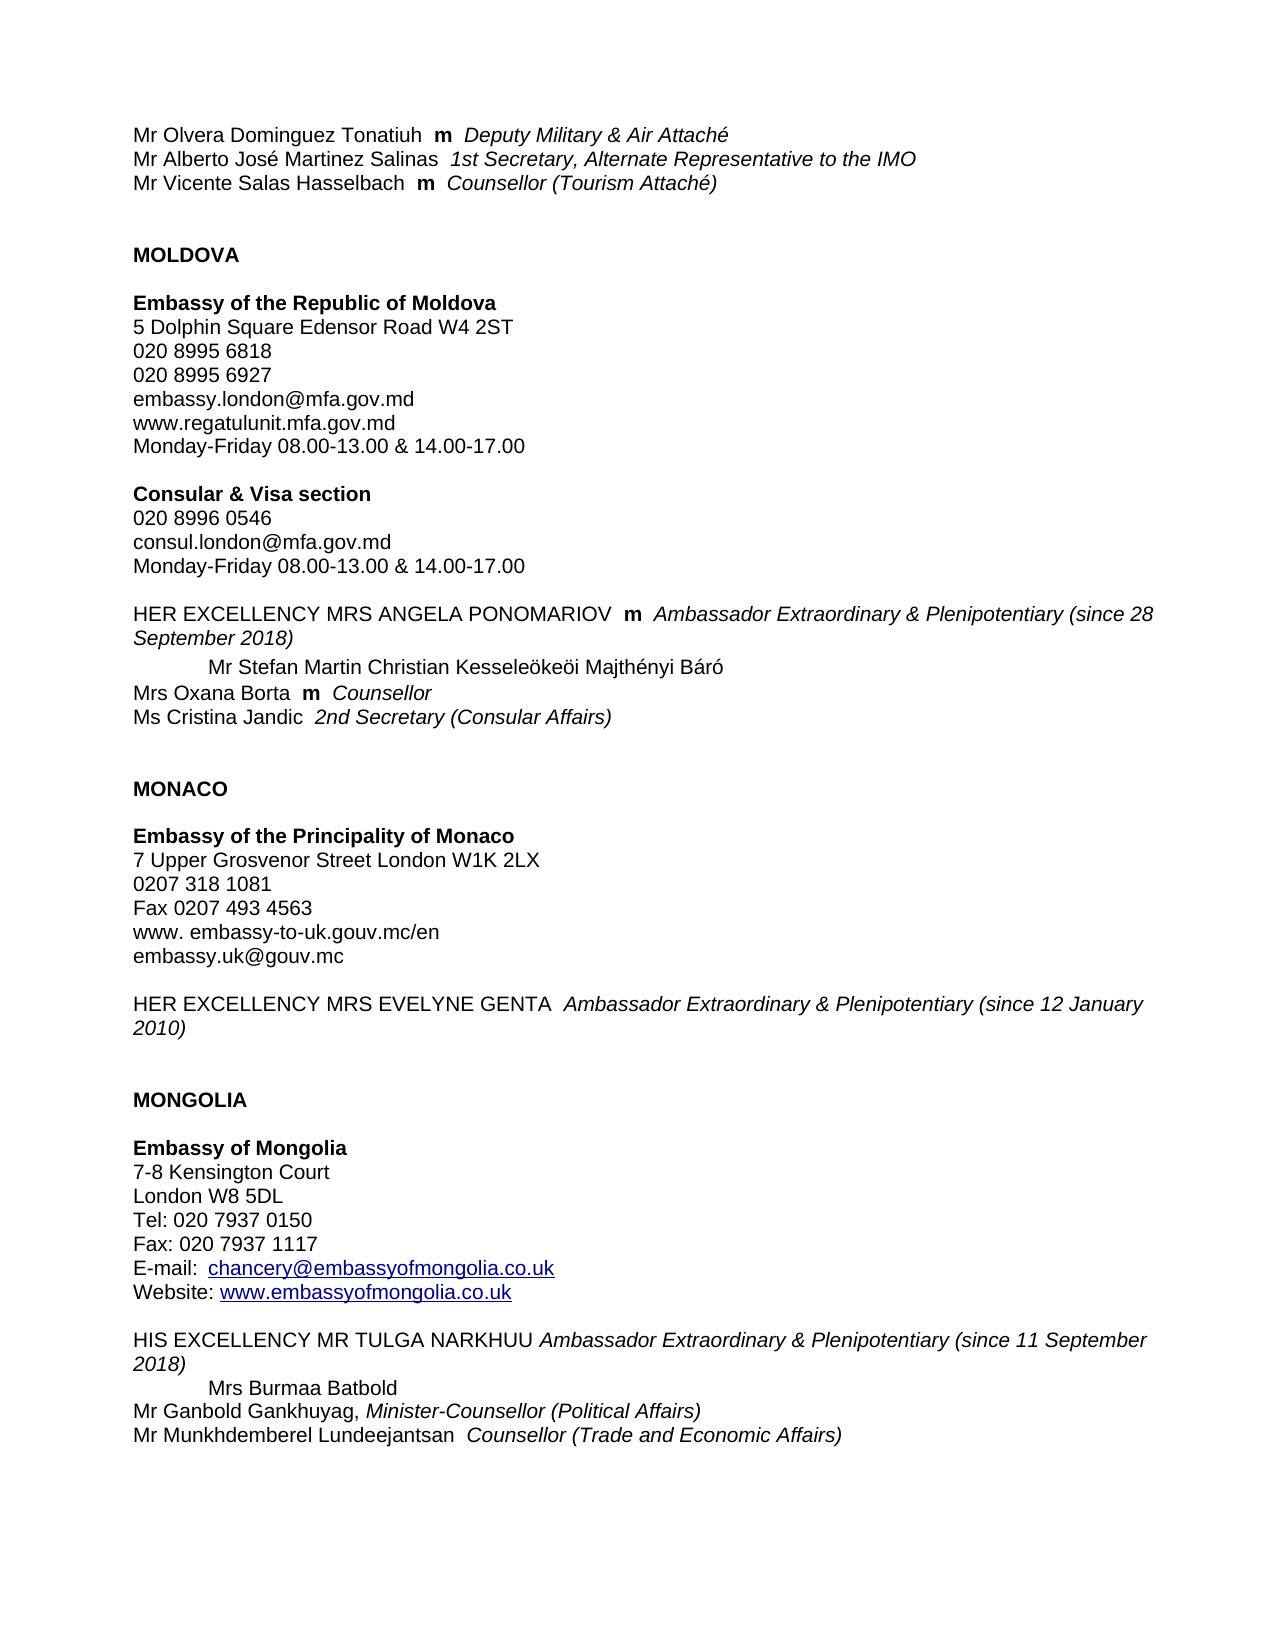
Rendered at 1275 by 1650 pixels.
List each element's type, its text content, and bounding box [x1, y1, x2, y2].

text Ms Cristina Jandic 2nd Secretary (Consular Affairs) [133, 704, 1181, 728]
text Fax 0207 493 4563 [133, 896, 1181, 920]
text Monday-Friday 08.00-13.00 & 14.00-17.00 [133, 554, 1181, 578]
text Mr Alberto José Martinez Salinas 1st Secretary, Alternate Representative to the IMO [133, 147, 1181, 171]
text HER EXCELLENCY MRS ANGELA PONOMARIOV m Ambassador Extraordinary & Plenipotentiary (since 28 September 2018) [133, 602, 1181, 650]
text Mrs Burmaa Batbold [133, 1375, 1181, 1399]
subtitle Embassy of the Republic of Moldova [133, 291, 1181, 314]
text HER EXCELLENCY MRS EVELYNE GENTA Ambassador Extraordinary & Plenipotentiary (since 12 January 2010) [133, 992, 1181, 1040]
text Monday-Friday 08.00-13.00 & 14.00-17.00 [133, 434, 1181, 458]
text Embassy of Mongolia [133, 1136, 1181, 1160]
text 7 Upper Grosvenor Street London W1K 2LX [133, 848, 1181, 872]
text Tel: 020 7937 0150 [133, 1208, 1181, 1232]
text 020 8995 6927 [133, 362, 1181, 386]
text Mr Vicente Salas Hasselbach m Counsellor (Tourism Attaché) [133, 171, 1181, 195]
text 020 8995 6818 [133, 338, 1181, 362]
text E-mail: chancery@embassyofmongolia.co.uk [133, 1256, 1181, 1279]
text Mrs Oxana Borta m Counsellor [133, 681, 1181, 704]
text Mr Stefan Martin Christian Kesseleökeöi Majthényi Báró [133, 650, 1181, 681]
text 5 Dolphin Square Edensor Road W4 2ST [133, 314, 1181, 338]
text MONACO [133, 776, 1181, 800]
text www.regatulunit.mfa.gov.md [133, 410, 1181, 434]
text London W8 5DL [133, 1184, 1181, 1208]
text 7-8 Kensington Court [133, 1160, 1181, 1184]
text 0207 318 1081 [133, 872, 1181, 896]
text MONGOLIA [133, 1088, 1181, 1112]
text www. embassy-to-uk.gouv.mc/en [133, 920, 1181, 944]
text 020 8996 0546 [133, 506, 1181, 530]
text Consular & Visa section [133, 482, 1181, 506]
text Website: www.embassyofmongolia.co.uk [133, 1279, 1181, 1303]
text embassy.london@mfa.gov.md [133, 386, 1181, 410]
text Fax: 020 7937 1117 [133, 1232, 1181, 1256]
text HIS EXCELLENCY MR TULGA NARKHUU Ambassador Extraordinary & Plenipotentiary (since 11 September 2018) [133, 1327, 1181, 1375]
text Mr Ganbold Gankhuyag, Minister-Counsellor (Political Affairs) [133, 1399, 1181, 1423]
text embassy.uk@gouv.mc [133, 944, 1181, 968]
text MOLDOVA [133, 243, 1181, 267]
text Embassy of the Principality of Monaco [133, 824, 1181, 848]
text consul.london@mfa.gov.md [133, 530, 1181, 554]
text Mr Olvera Dominguez Tonatiuh m Deputy Military & Air Attaché [133, 123, 1181, 147]
text Mr Munkhdemberel Lundeejantsan Counsellor (Trade and Economic Affairs) [133, 1423, 1181, 1447]
